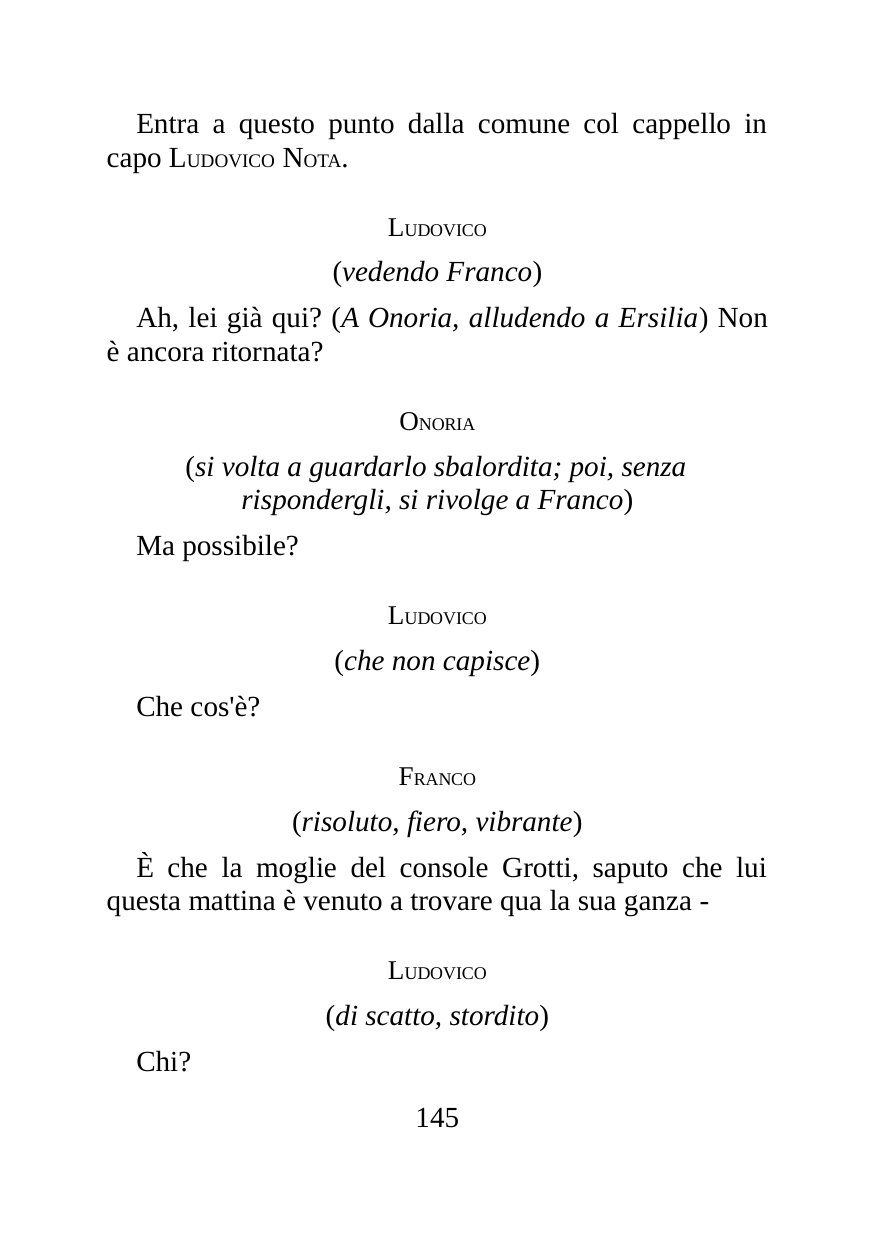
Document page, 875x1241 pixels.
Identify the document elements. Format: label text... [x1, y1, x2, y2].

text Ma possibile? [106, 528, 768, 562]
text Ludovico [106, 211, 768, 242]
text (risoluto, fiero, vibrante) [106, 804, 768, 837]
text Chi? [106, 1044, 768, 1078]
text Ah, lei già qui? (A Onoria, alludendo a Ersilia) Non è ancora ritornata? [106, 301, 768, 368]
text (di scatto, stordito) [106, 998, 768, 1032]
text Franco [106, 760, 768, 791]
text Ludovico [106, 954, 768, 986]
text È che la moglie del console Grotti, saputo che lui questa mattina è venuto a trovare qua la sua ganza - [106, 850, 768, 917]
text (che non capisce) [106, 643, 768, 677]
text Ludovico [106, 599, 768, 631]
text Entra a questo punto dalla comune col cappello in capo Ludovico Nota. [106, 106, 768, 173]
text Che cos'è? [106, 689, 768, 723]
text Onoria [106, 405, 768, 436]
text (vedendo Franco) [106, 254, 768, 288]
text (si volta a guardarlo sbalordita; poi, senza rispondergli, si rivolge a Franco) [106, 449, 768, 516]
